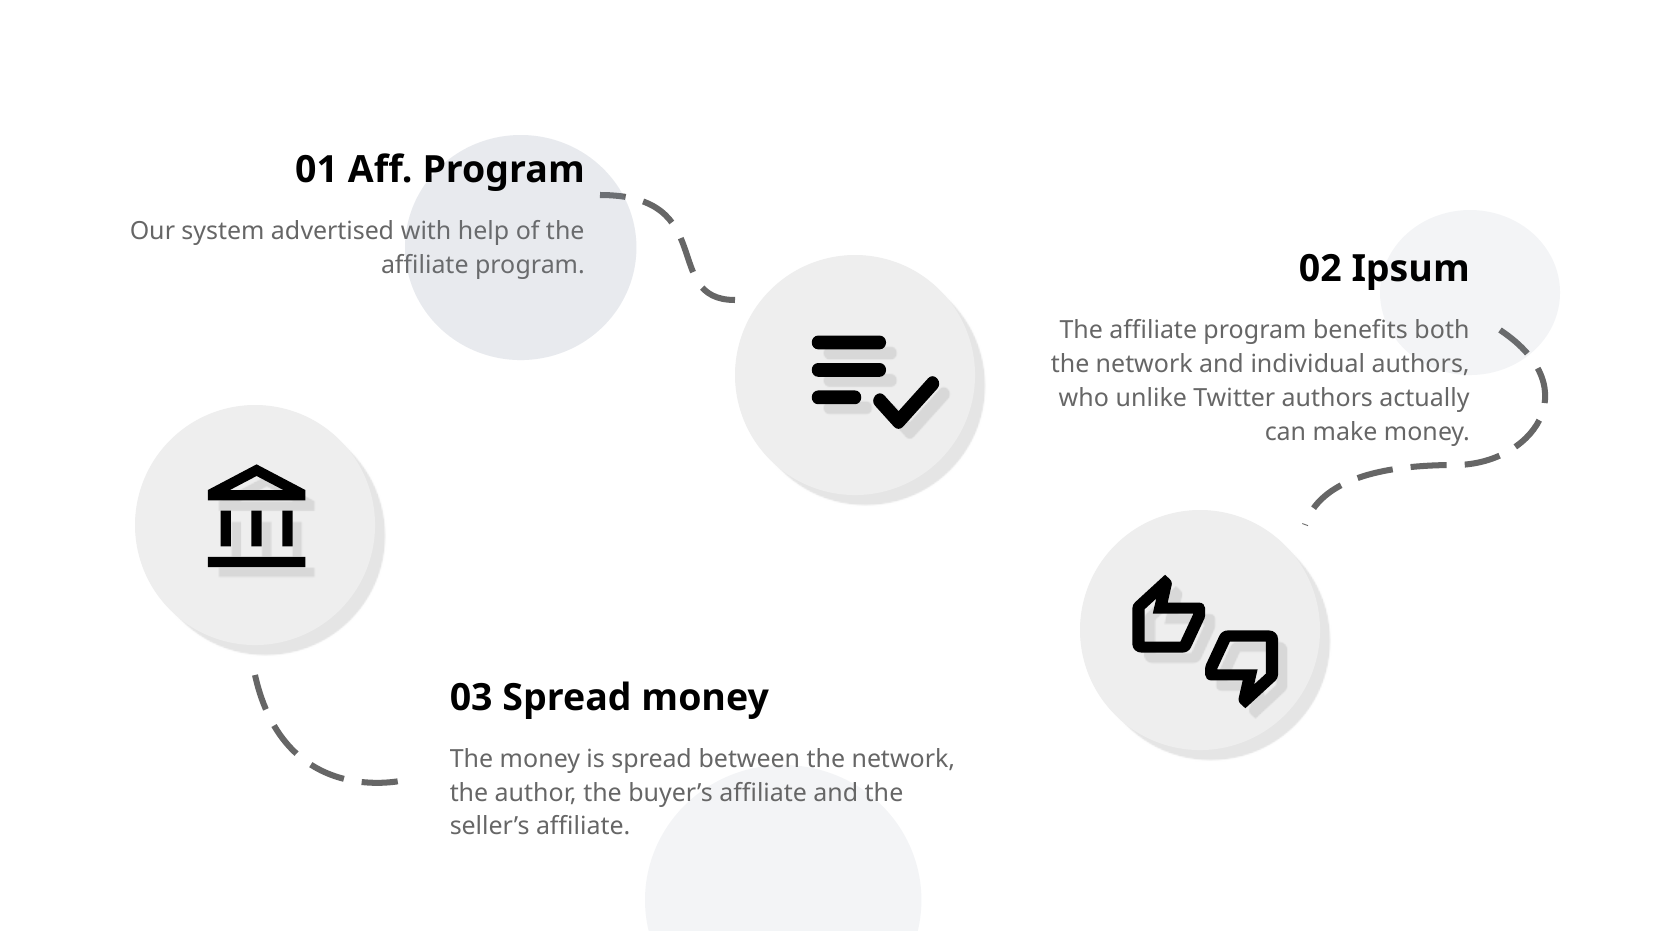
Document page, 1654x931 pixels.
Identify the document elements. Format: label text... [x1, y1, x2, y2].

text_box Our system advertised with help of the affiliate program. [29, 205, 601, 367]
picture [1129, 572, 1282, 712]
picture [195, 456, 324, 586]
text_box 03 Spread money [435, 662, 863, 729]
text_box 01 Aff. Program [270, 135, 601, 201]
text_box The affiliate program benefits both the network and individual authors, who unlike Twitter authors actually can make money. [1035, 304, 1486, 456]
text_box [405, 166, 637, 361]
text_box The money is spread between the network, the author, the buyer’s affiliate and the seller’s affiliate. [435, 732, 991, 856]
text_box 02 Ipsum [1155, 234, 1486, 301]
picture [796, 291, 952, 463]
